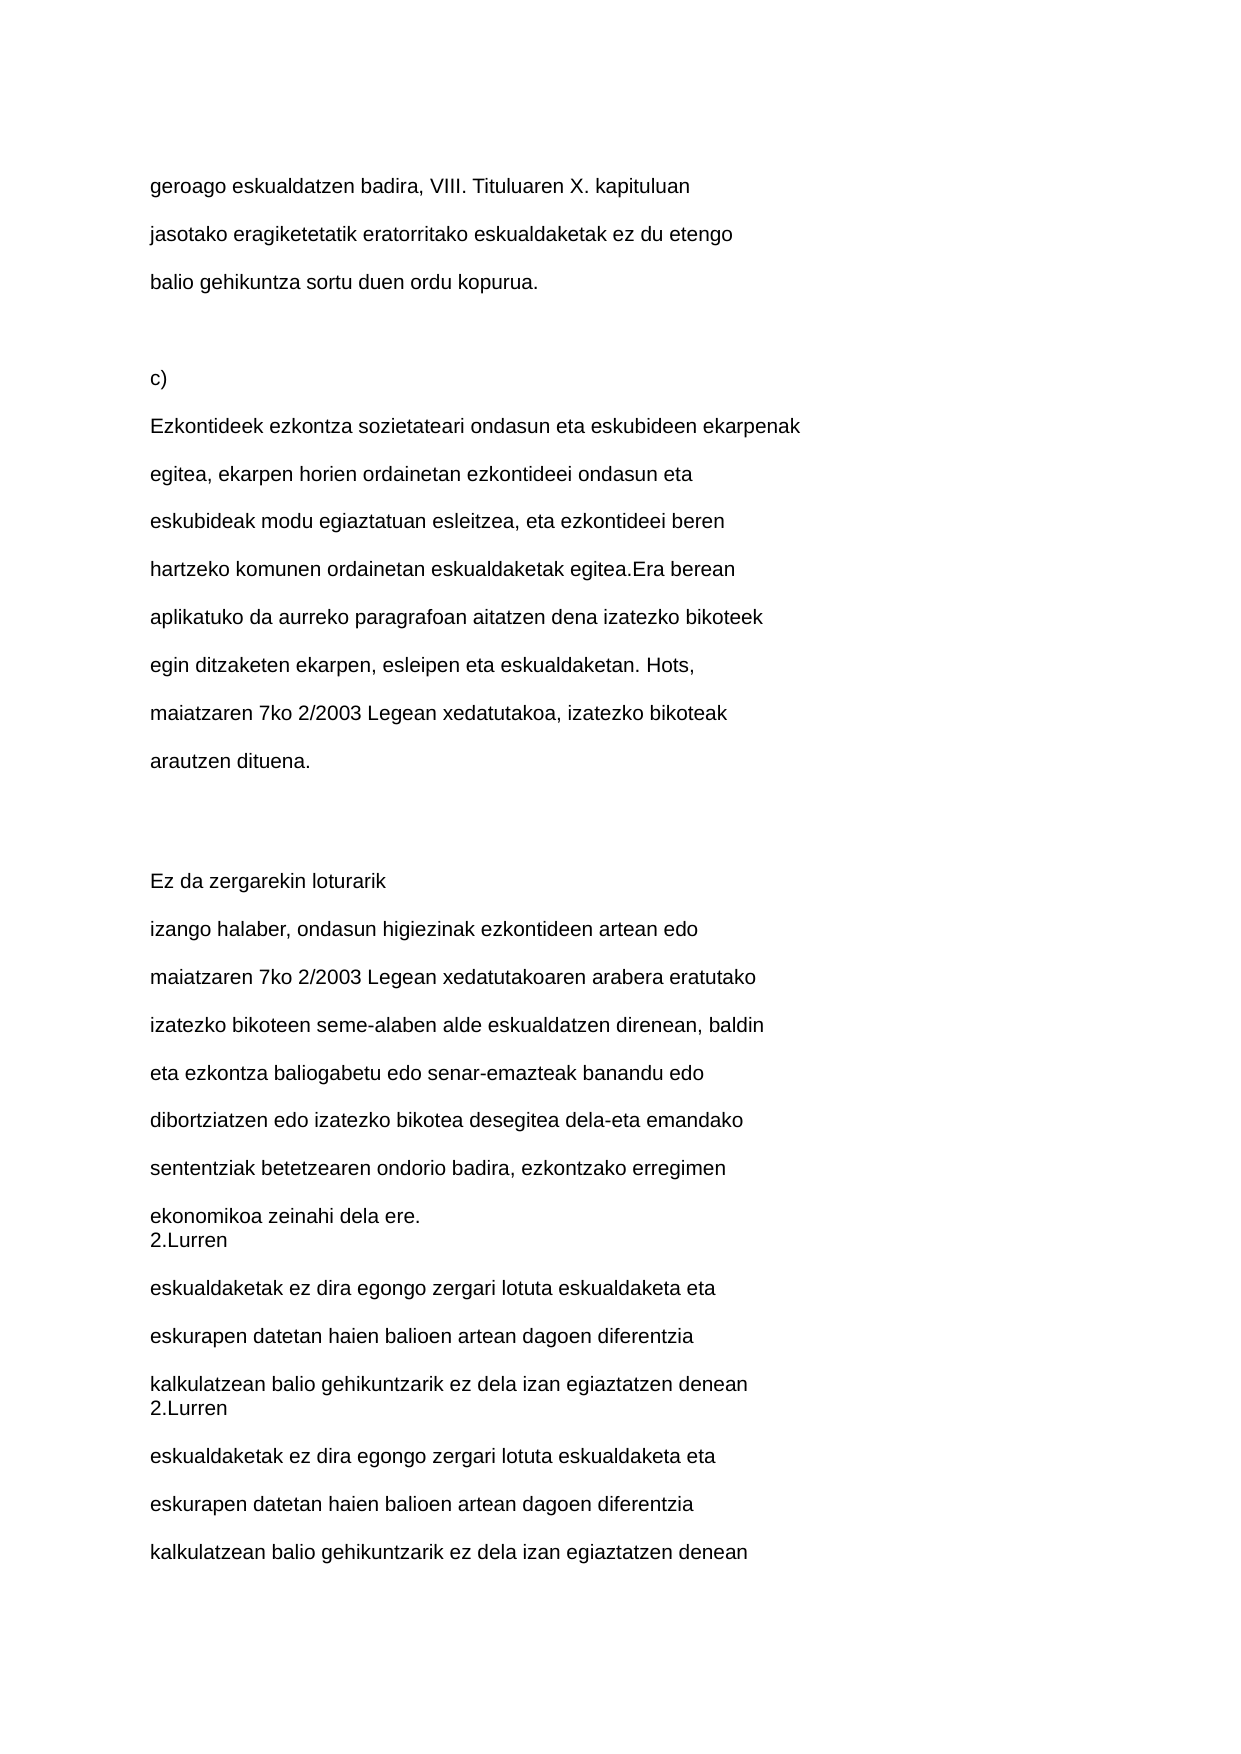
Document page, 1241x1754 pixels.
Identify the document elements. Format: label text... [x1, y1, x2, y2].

text ekonomikoa zeinahi dela ere. [150, 1204, 1090, 1228]
text 2.Lurren [150, 1396, 1090, 1420]
text 2.Lurren [150, 1228, 1090, 1252]
text maiatzaren 7ko 2/2003 Legean xedatutakoaren arabera eratutako [150, 964, 1090, 988]
text hartzeko komunen ordainetan eskualdaketak egitea.Era berean [150, 557, 1090, 581]
text eskurapen datetan haien balioen artean dagoen diferentzia [150, 1324, 1090, 1348]
text eta ezkontza baliogabetu edo senar-emazteak banandu edo [150, 1060, 1090, 1084]
text eskurapen datetan haien balioen artean dagoen diferentzia [150, 1492, 1090, 1516]
text Ezkontideek ezkontza sozietateari ondasun eta eskubideen ekarpenak [150, 413, 1090, 437]
text kalkulatzean balio gehikuntzarik ez dela izan egiaztatzen denean [150, 1539, 1090, 1563]
text izatezko bikoteen seme-alaben alde eskualdatzen direnean, baldin [150, 1012, 1090, 1036]
text geroago eskualdatzen badira, VIII. Tituluaren X. kapituluan [150, 174, 1090, 198]
text eskualdaketak ez dira egongo zergari lotuta eskualdaketa eta [150, 1444, 1090, 1468]
text egitea, ekarpen horien ordainetan ezkontideei ondasun eta [150, 461, 1090, 485]
text kalkulatzean balio gehikuntzarik ez dela izan egiaztatzen denean [150, 1372, 1090, 1396]
text balio gehikuntza sortu duen ordu kopurua. [150, 270, 1090, 294]
text dibortziatzen edo izatezko bikotea desegitea dela-eta emandako [150, 1108, 1090, 1132]
text eskubideak modu egiaztatuan esleitzea, eta ezkontideei beren [150, 509, 1090, 533]
text c) [150, 366, 1090, 389]
text eskualdaketak ez dira egongo zergari lotuta eskualdaketa eta [150, 1276, 1090, 1300]
text izango halaber, ondasun higiezinak ezkontideen artean edo [150, 917, 1090, 941]
text arautzen dituena. [150, 749, 1090, 773]
text sententziak betetzearen ondorio badira, ezkontzako erregimen [150, 1156, 1090, 1180]
text jasotako eragiketetatik eratorritako eskualdaketak ez du etengo [150, 222, 1090, 246]
text egin ditzaketen ekarpen, esleipen eta eskualdaketan. Hots, [150, 653, 1090, 677]
text maiatzaren 7ko 2/2003 Legean xedatutakoa, izatezko bikoteak [150, 701, 1090, 725]
text aplikatuko da aurreko paragrafoan aitatzen dena izatezko bikoteek [150, 605, 1090, 629]
text Ez da zergarekin loturarik [150, 869, 1090, 893]
